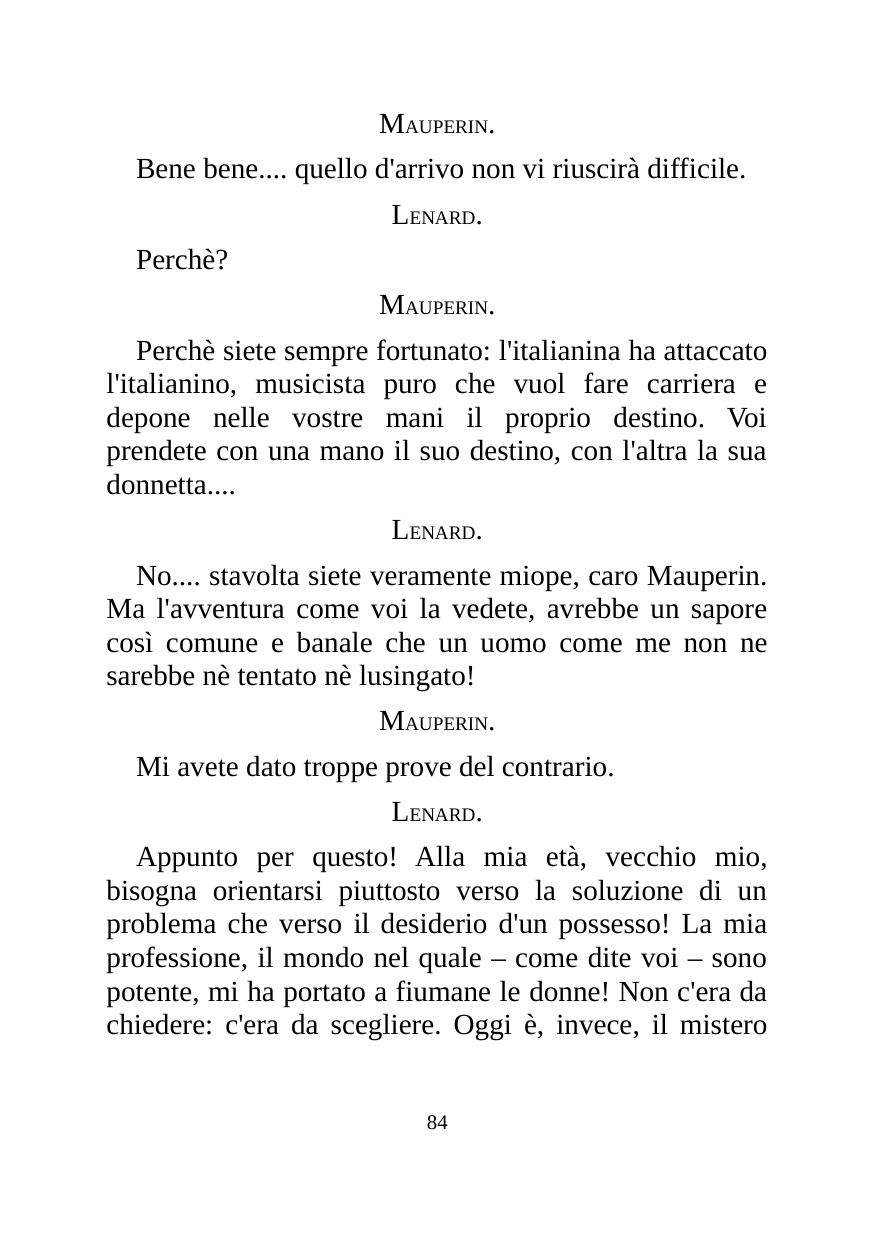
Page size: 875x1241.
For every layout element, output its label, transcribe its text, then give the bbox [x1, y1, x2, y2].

text Mauperin. [106, 703, 768, 737]
text Perchè? [106, 242, 768, 276]
text Mauperin. [106, 106, 768, 140]
text Mauperin. [106, 287, 768, 321]
text Lenard. [106, 512, 768, 546]
text Appunto per questo! Alla mia età, vecchio mio, bisogna orientarsi piuttosto verso la soluzione di un problema che verso il desiderio d'un possesso! La mia professione, il mondo nel quale – come dite voi – sono potente, mi ha portato a fiumane le donne! Non c'era da chiedere: c'era da scegliere. Oggi è, invece, il mistero [106, 839, 768, 1041]
text No.... stavolta siete veramente miope, caro Mauperin. Ma l'avventura come voi la vedete, avrebbe un sapore così comune e banale che un uomo come me non ne sarebbe nè tentato nè lusingato! [106, 558, 768, 692]
text Mi avete dato troppe prove del contrario. [106, 749, 768, 782]
text Lenard. [106, 794, 768, 828]
text Perchè siete sempre fortunato: l'italianina ha attaccato l'italianino, musicista puro che vuol fare carriera e depone nelle vostre mani il proprio destino. Voi prendete con una mano il suo destino, con l'altra la sua donnetta.... [106, 333, 768, 501]
text Lenard. [106, 197, 768, 230]
text Bene bene.... quello d'arrivo non vi riuscirà difficile. [106, 152, 768, 185]
